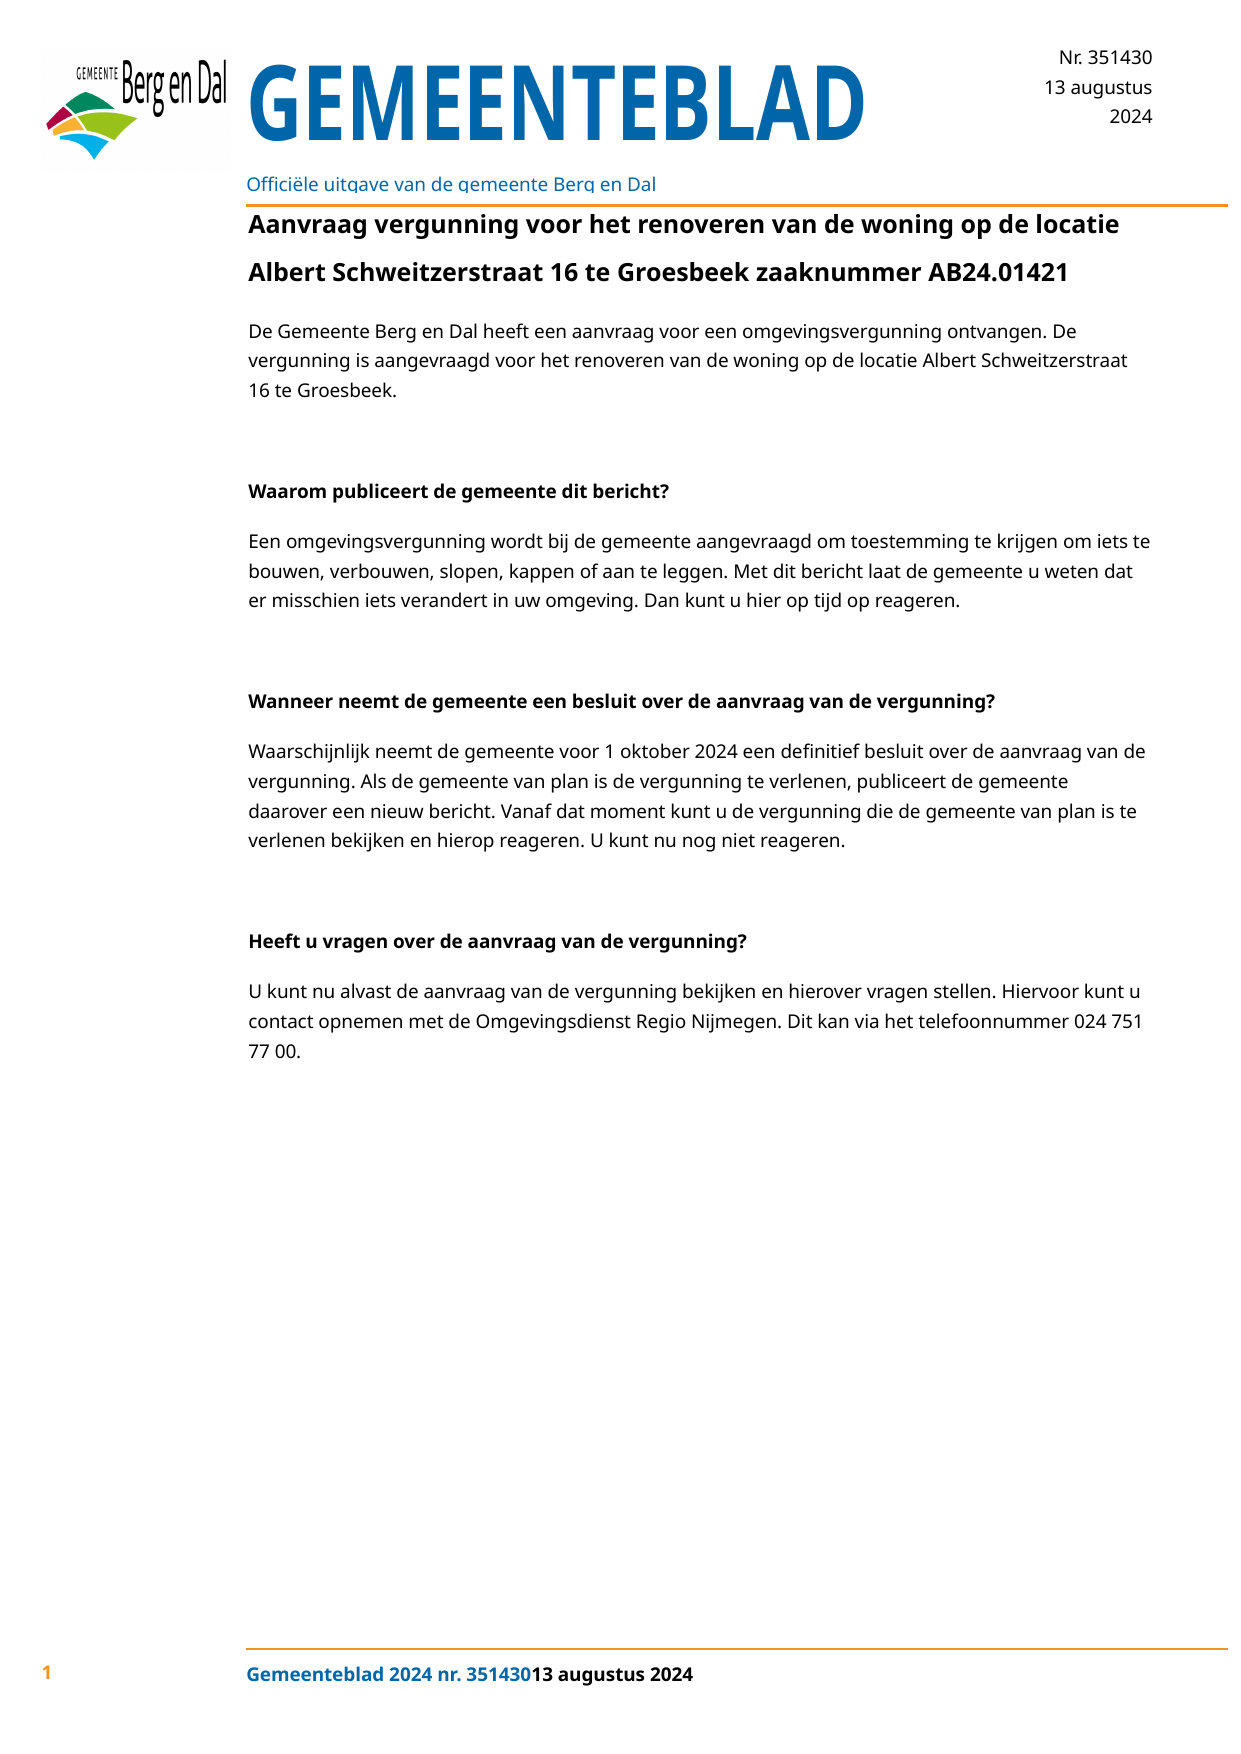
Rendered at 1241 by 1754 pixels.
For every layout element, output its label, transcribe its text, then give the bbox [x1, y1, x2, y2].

text U kunt nu alvast de aanvraag van de vergunning bekijken en hierover vragen stellen. Hiervoor kunt u contact opnemen met de Omgevingsdienst Regio Nijmegen. Dit kan via het telefoonnummer 024 751 77 00. [248, 979, 1152, 1064]
picture [41, 47, 231, 172]
text Wanneer neemt de gemeente een besluit over de aanvraag van de vergunning? [248, 688, 1152, 714]
text Aanvraag vergunning voor het renoveren van de woning op de locatie Albert Schweitzerstraat 16 te Groesbeek zaaknummer AB24.01421 [248, 207, 1152, 288]
text Een omgevingsvergunning wordt bij de gemeente aangevraagd om toestemming te krijgen om iets te bouwen, verbouwen, slopen, kappen of aan te leggen. Met dit bericht laat de gemeente u weten dat er misschien iets verandert in uw omgeving. Dan kunt u hier op tijd op reageren. [248, 528, 1152, 613]
text Heeft u vragen over de aanvraag van de vergunning? [248, 928, 1152, 954]
text Waarschijnlijk neemt de gemeente voor 1 oktober 2024 een definitief besluit over de aanvraag van de vergunning. Als de gemeente van plan is de vergunning te verlenen, publiceert de gemeente daarover een nieuw bericht. Vanaf dat moment kunt u de vergunning die de gemeente van plan is te verlenen bekijken en hierop reageren. U kunt nu nog niet reageren. [248, 739, 1152, 853]
text Waarom publiceert de gemeente dit bericht? [248, 478, 1152, 504]
text De Gemeente Berg en Dal heeft een aanvraag voor een omgevingsvergunning ontvangen. De vergunning is aangevraagd voor het renoveren van de woning op de locatie Albert Schweitzerstraat 16 te Groesbeek. [248, 318, 1152, 403]
